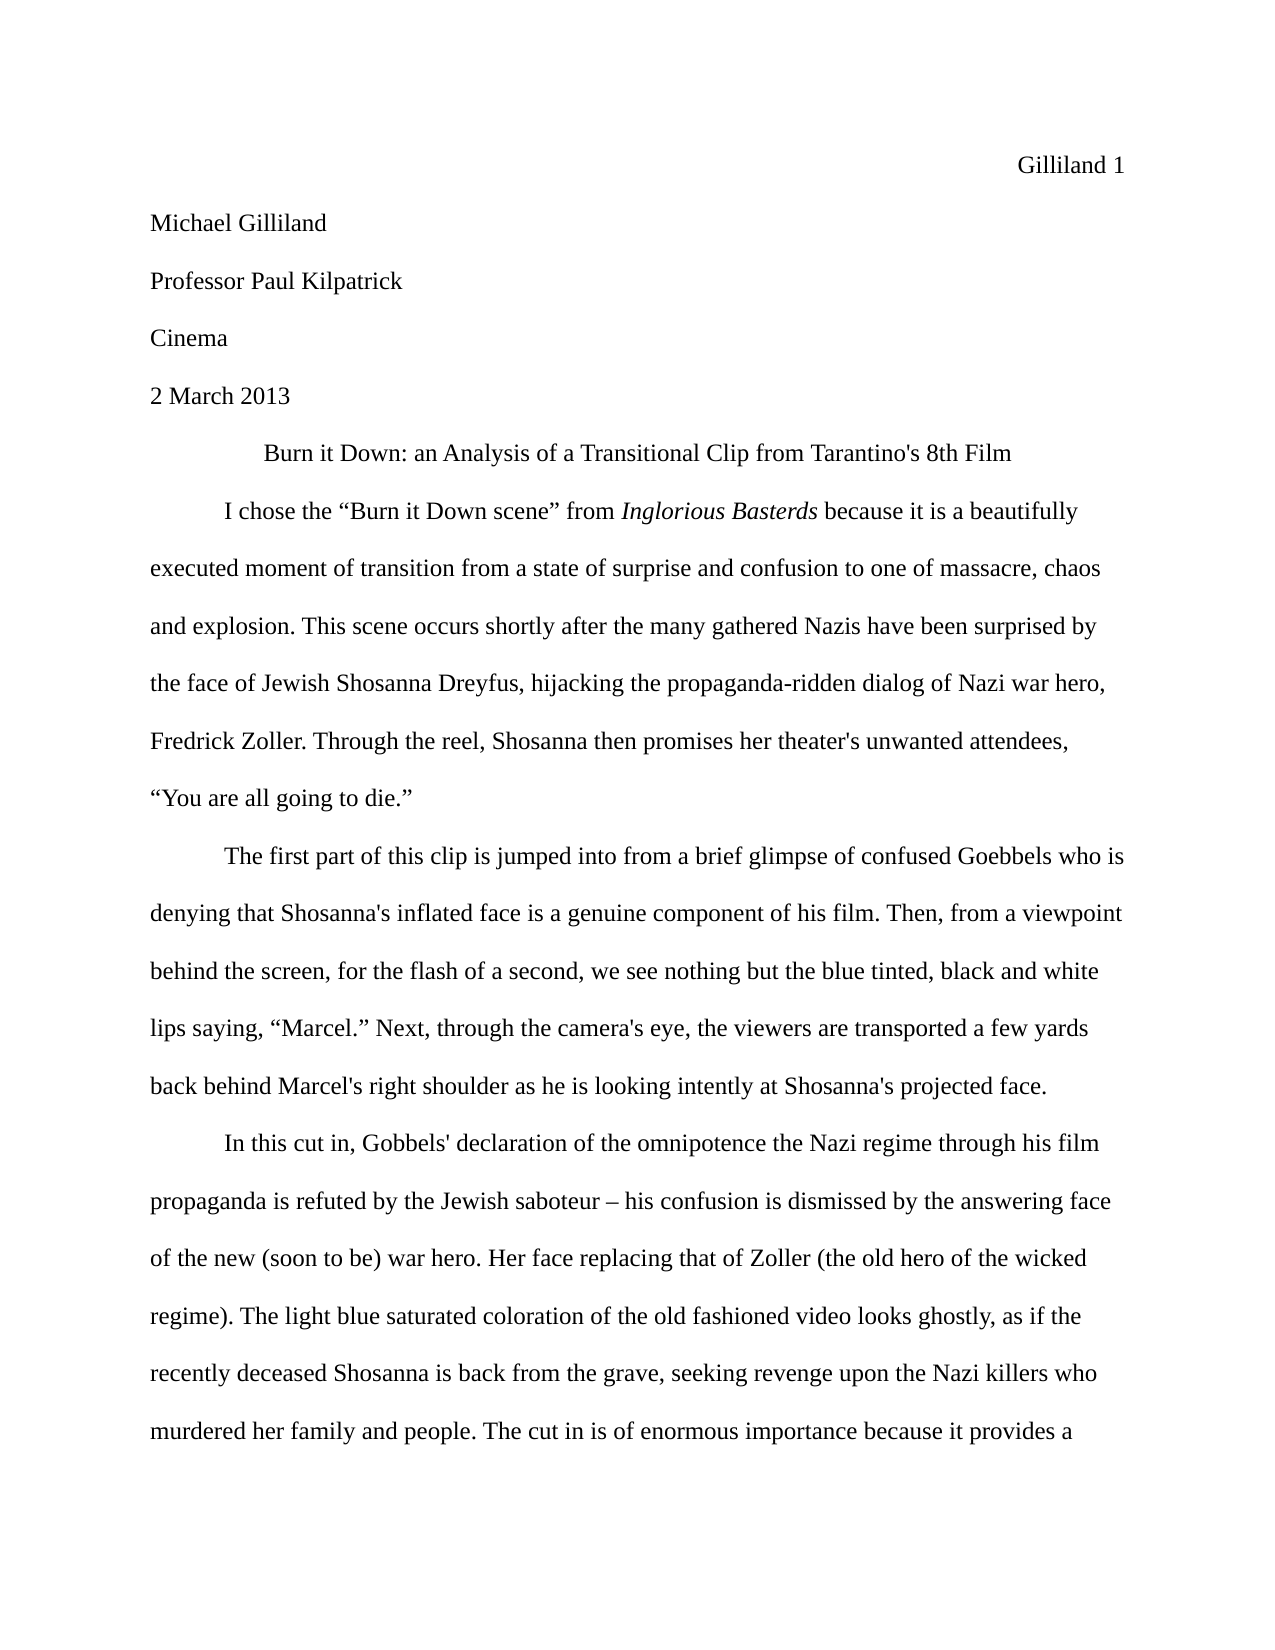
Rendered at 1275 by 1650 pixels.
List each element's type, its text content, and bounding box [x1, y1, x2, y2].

text The first part of this clip is jumped into from a brief glimpse of confused Goebbels who is denying that Shosanna's inflated face is a genuine component of his film. Then, from a viewpoint behind the screen, for the flash of a second, we see nothing but the blue tinted, black and white lips saying, “Marcel.” Next, through the camera's eye, the viewers are transported a few yards back behind Marcel's right shoulder as he is looking intently at Shosanna's projected face. [150, 841, 1125, 1099]
text In this cut in, Gobbels' declaration of the omnipotence the Nazi regime through his film propaganda is refuted by the Jewish saboteur – his confusion is dismissed by the answering face of the new (soon to be) war hero. Her face replacing that of Zoller (the old hero of the wicked regime). The light blue saturated coloration of the old fashioned video looks ghostly, as if the recently deceased Shosanna is back from the grave, seeking revenge upon the Nazi killers who murdered her family and people. The cut in is of enormous importance because it provides a [150, 1128, 1125, 1444]
text Michael Gilliland [150, 208, 1125, 237]
text I chose the “Burn it Down scene” from Inglorious Basterds because it is a beautifully executed moment of transition from a state of surprise and confusion to one of massacre, chaos and explosion. This scene occurs shortly after the many gathered Nazis have been surprised by the face of Jewish Shosanna Dreyfus, hijacking the propaganda-ridden dialog of Nazi war hero, Fredrick Zoller. Through the reel, Shosanna then promises her theater's unwanted attendees, “You are all going to die.” [150, 496, 1125, 812]
text Burn it Down: an Analysis of a Transitional Clip from Tarantino's 8th Film [150, 438, 1125, 467]
text Cinema [150, 323, 1125, 352]
text 2 March 2013 [150, 381, 1125, 409]
text Professor Paul Kilpatrick [150, 266, 1125, 294]
